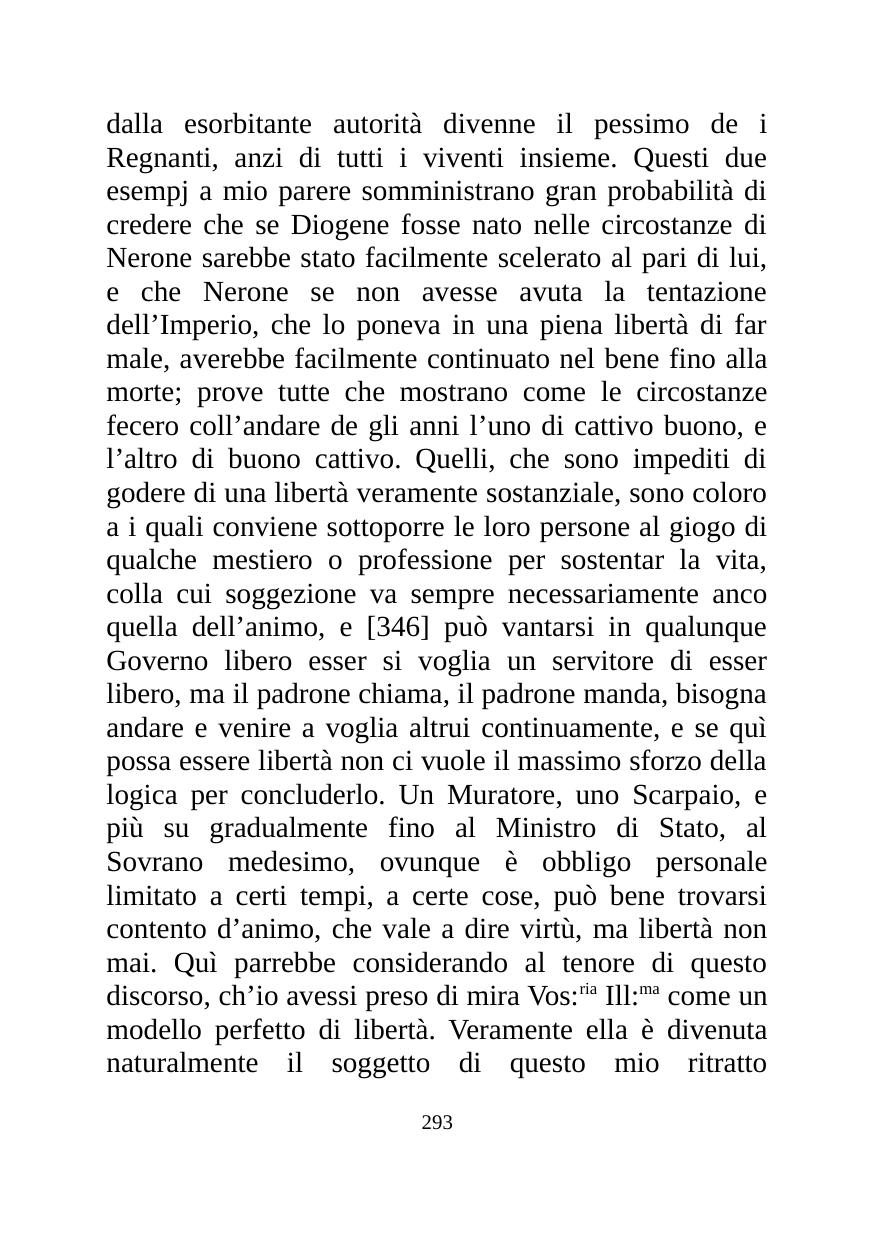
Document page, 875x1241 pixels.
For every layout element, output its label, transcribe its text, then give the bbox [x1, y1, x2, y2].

text dalla esorbitante autorità divenne il pessimo de i Regnanti, anzi di tutti i viventi insieme. Questi due esempj a mio parere somministrano gran probabilità di credere che se Diogene fosse nato nelle circostanze di Nerone sarebbe stato facilmente scelerato al pari di lui, e che Nerone se non avesse avuta la tentazione dell’Imperio, che lo poneva in una piena libertà di far male, averebbe facilmente continuato nel bene fino alla morte; prove tutte che mostrano come le circostanze fecero coll’andare de gli anni l’uno di cattivo buono, e l’altro di buono cattivo. Quelli, che sono impediti di godere di una libertà veramente sostanziale, sono coloro a i quali conviene sottoporre le loro persone al giogo di qualche mestiero o professione per sostentar la vita, colla cui soggezione va sempre necessariamente anco quella dell’animo, e [346] può vantarsi in qualunque Governo libero esser si voglia un servitore di esser libero, ma il padrone chiama, il padrone manda, bisogna andare e venire a voglia altrui continuamente, e se quì possa essere libertà non ci vuole il massimo sforzo della logica per concluderlo. Un Muratore, uno Scarpaio, e più su gradualmente fino al Ministro di Stato, al Sovrano medesimo, ovunque è obbligo personale limitato a certi tempi, a certe cose, può bene trovarsi contento d’animo, che vale a dire virtù, ma libertà non mai. Quì parrebbe considerando al tenore di questo discorso, ch’io avessi preso di mira Vos:ria Ill:ma come un modello perfetto di libertà. Veramente ella è divenuta naturalmente il soggetto di questo mio ritratto [106, 106, 768, 1079]
